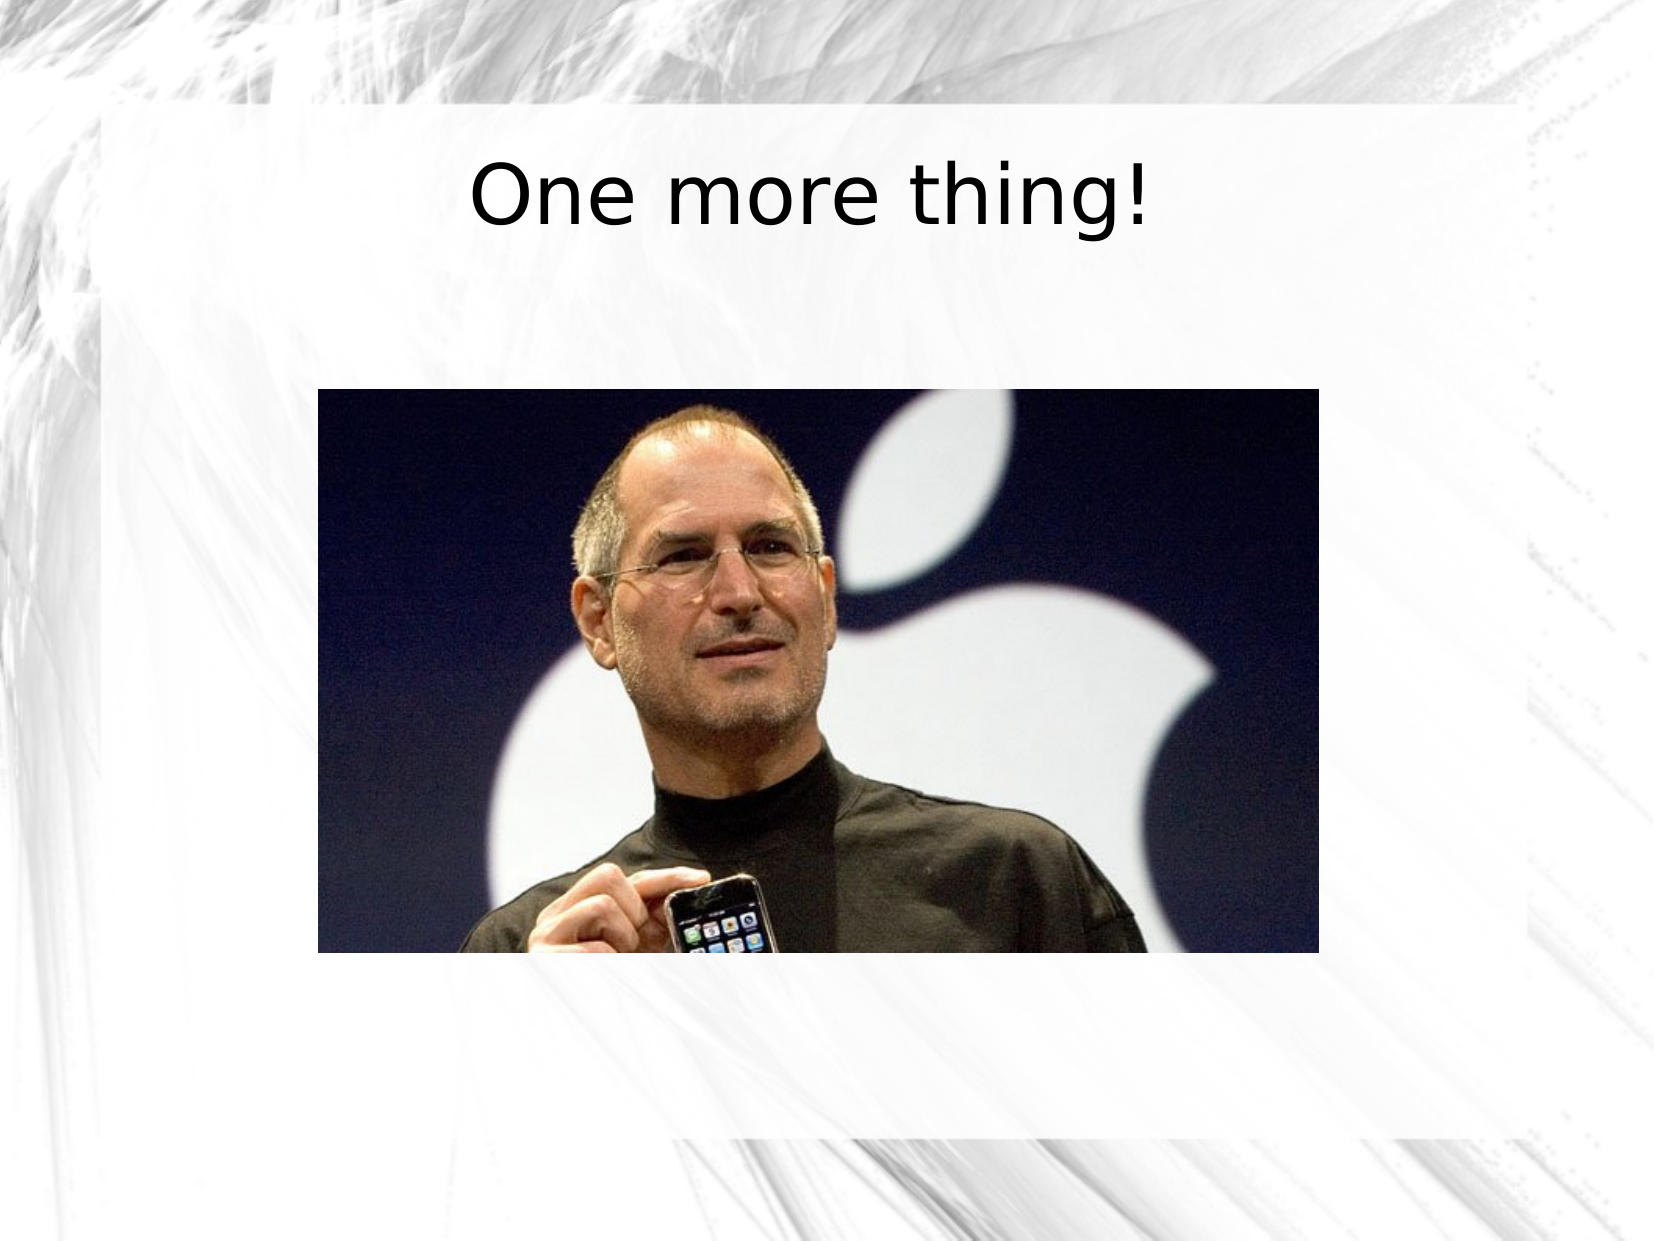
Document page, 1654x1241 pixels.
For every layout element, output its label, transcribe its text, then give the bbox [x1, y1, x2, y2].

title One more thing! [118, 119, 1506, 273]
picture [0, 0, 1654, 1241]
